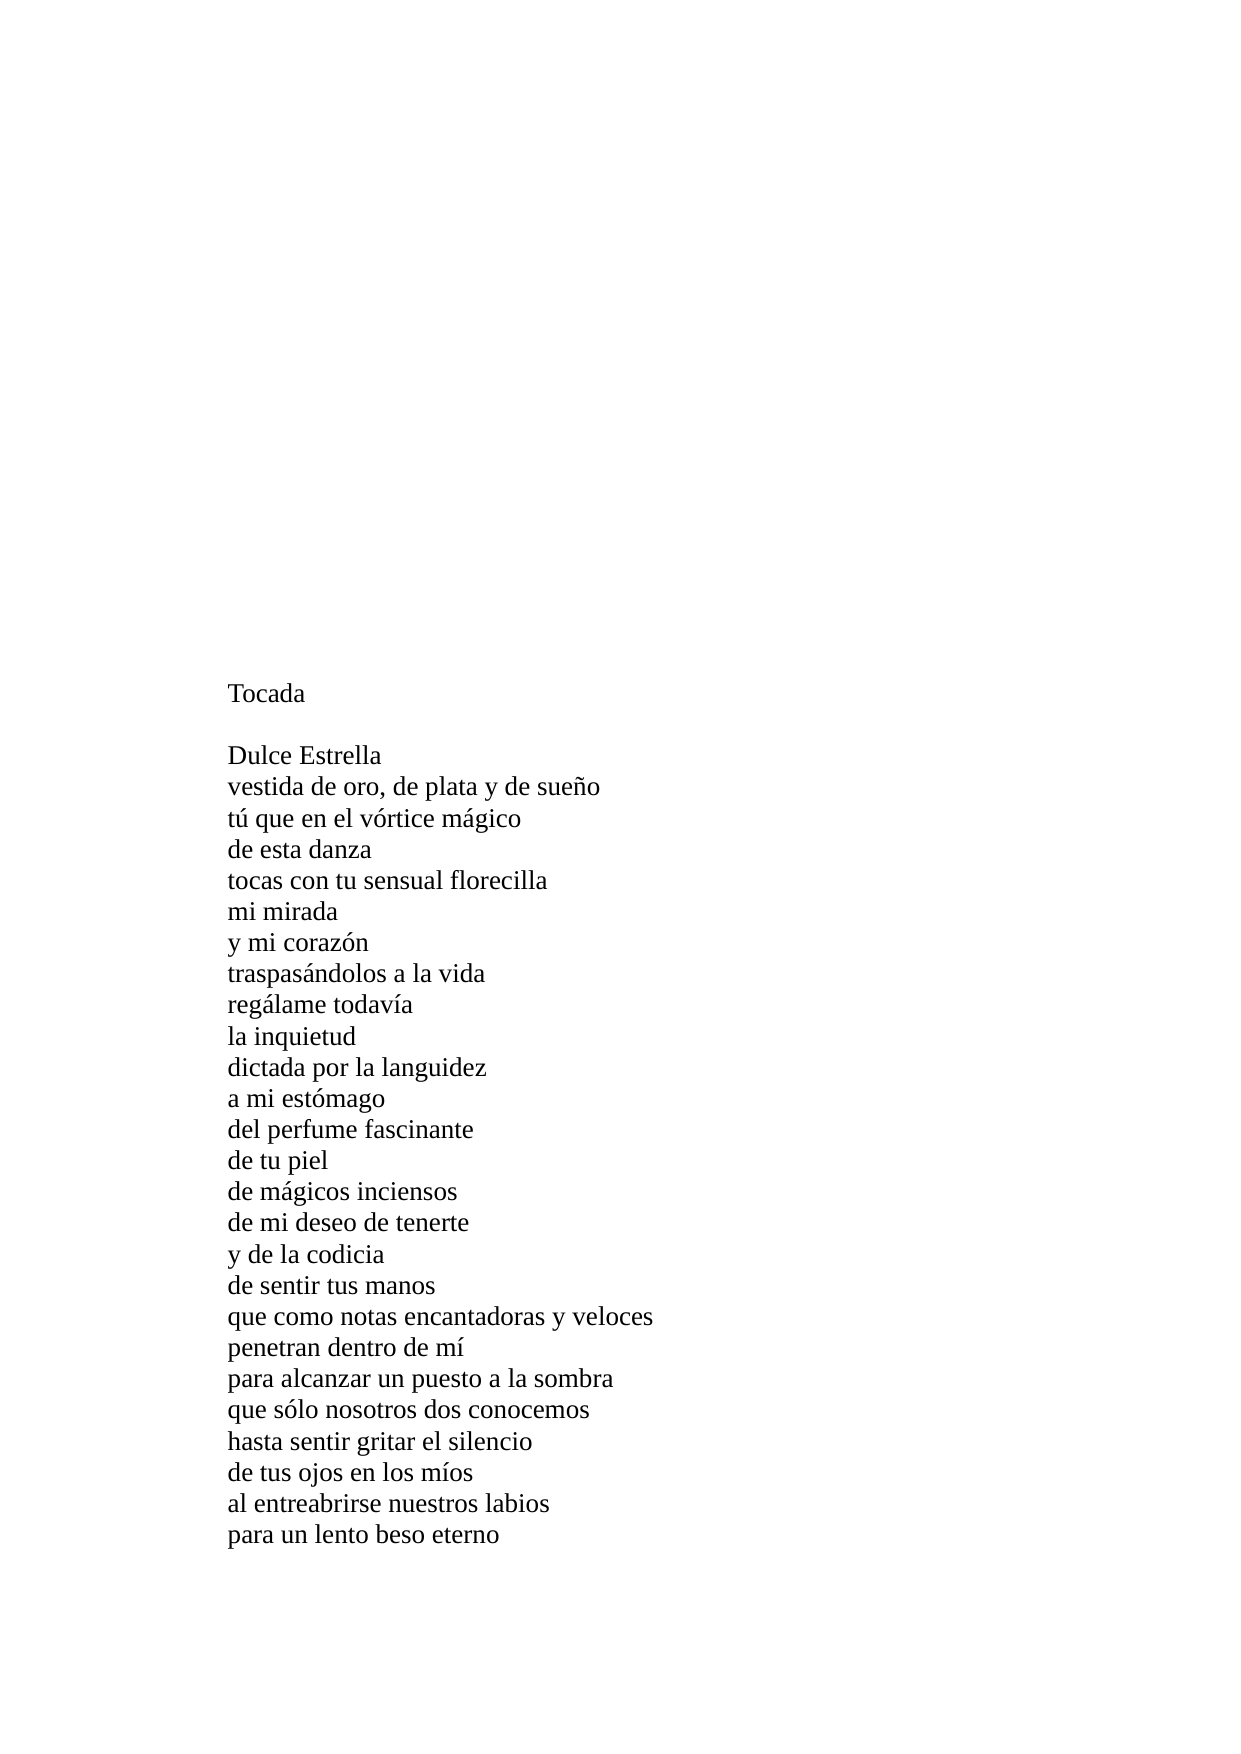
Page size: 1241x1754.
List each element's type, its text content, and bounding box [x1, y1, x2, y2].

text que sólo nosotros dos conocemos [118, 1393, 1122, 1424]
text hasta sentir gritar el silencio [118, 1424, 1122, 1456]
text de mi deseo de tenerte [118, 1207, 1122, 1238]
text para un lento beso eterno [118, 1518, 1122, 1549]
text dictada por la languidez [118, 1051, 1122, 1082]
text Tocada [118, 677, 1122, 708]
text de esta danza [118, 833, 1122, 864]
text a mi estómago [118, 1082, 1122, 1113]
text de mágicos inciensos [118, 1175, 1122, 1207]
text de tus ojos en los míos [118, 1456, 1122, 1487]
text para alcanzar un puesto a la sombra [118, 1362, 1122, 1393]
text y mi corazón [118, 926, 1122, 957]
text Dulce Estrella [118, 739, 1122, 771]
text regálame todavía [118, 988, 1122, 1020]
text vestida de oro, de plata y de sueño [118, 771, 1122, 802]
text que como notas encantadoras y veloces [118, 1300, 1122, 1331]
text penetran dentro de mí [118, 1331, 1122, 1362]
text la inquietud [118, 1020, 1122, 1051]
text traspasándolos a la vida [118, 957, 1122, 988]
text mi mirada [118, 895, 1122, 926]
text tú que en el vórtice mágico [118, 802, 1122, 833]
text del perfume fascinante [118, 1113, 1122, 1144]
text de sentir tus manos [118, 1269, 1122, 1300]
text tocas con tu sensual florecilla [118, 864, 1122, 895]
text al entreabrirse nuestros labios [118, 1487, 1122, 1518]
text de tu piel [118, 1144, 1122, 1175]
text y de la codicia [118, 1238, 1122, 1269]
